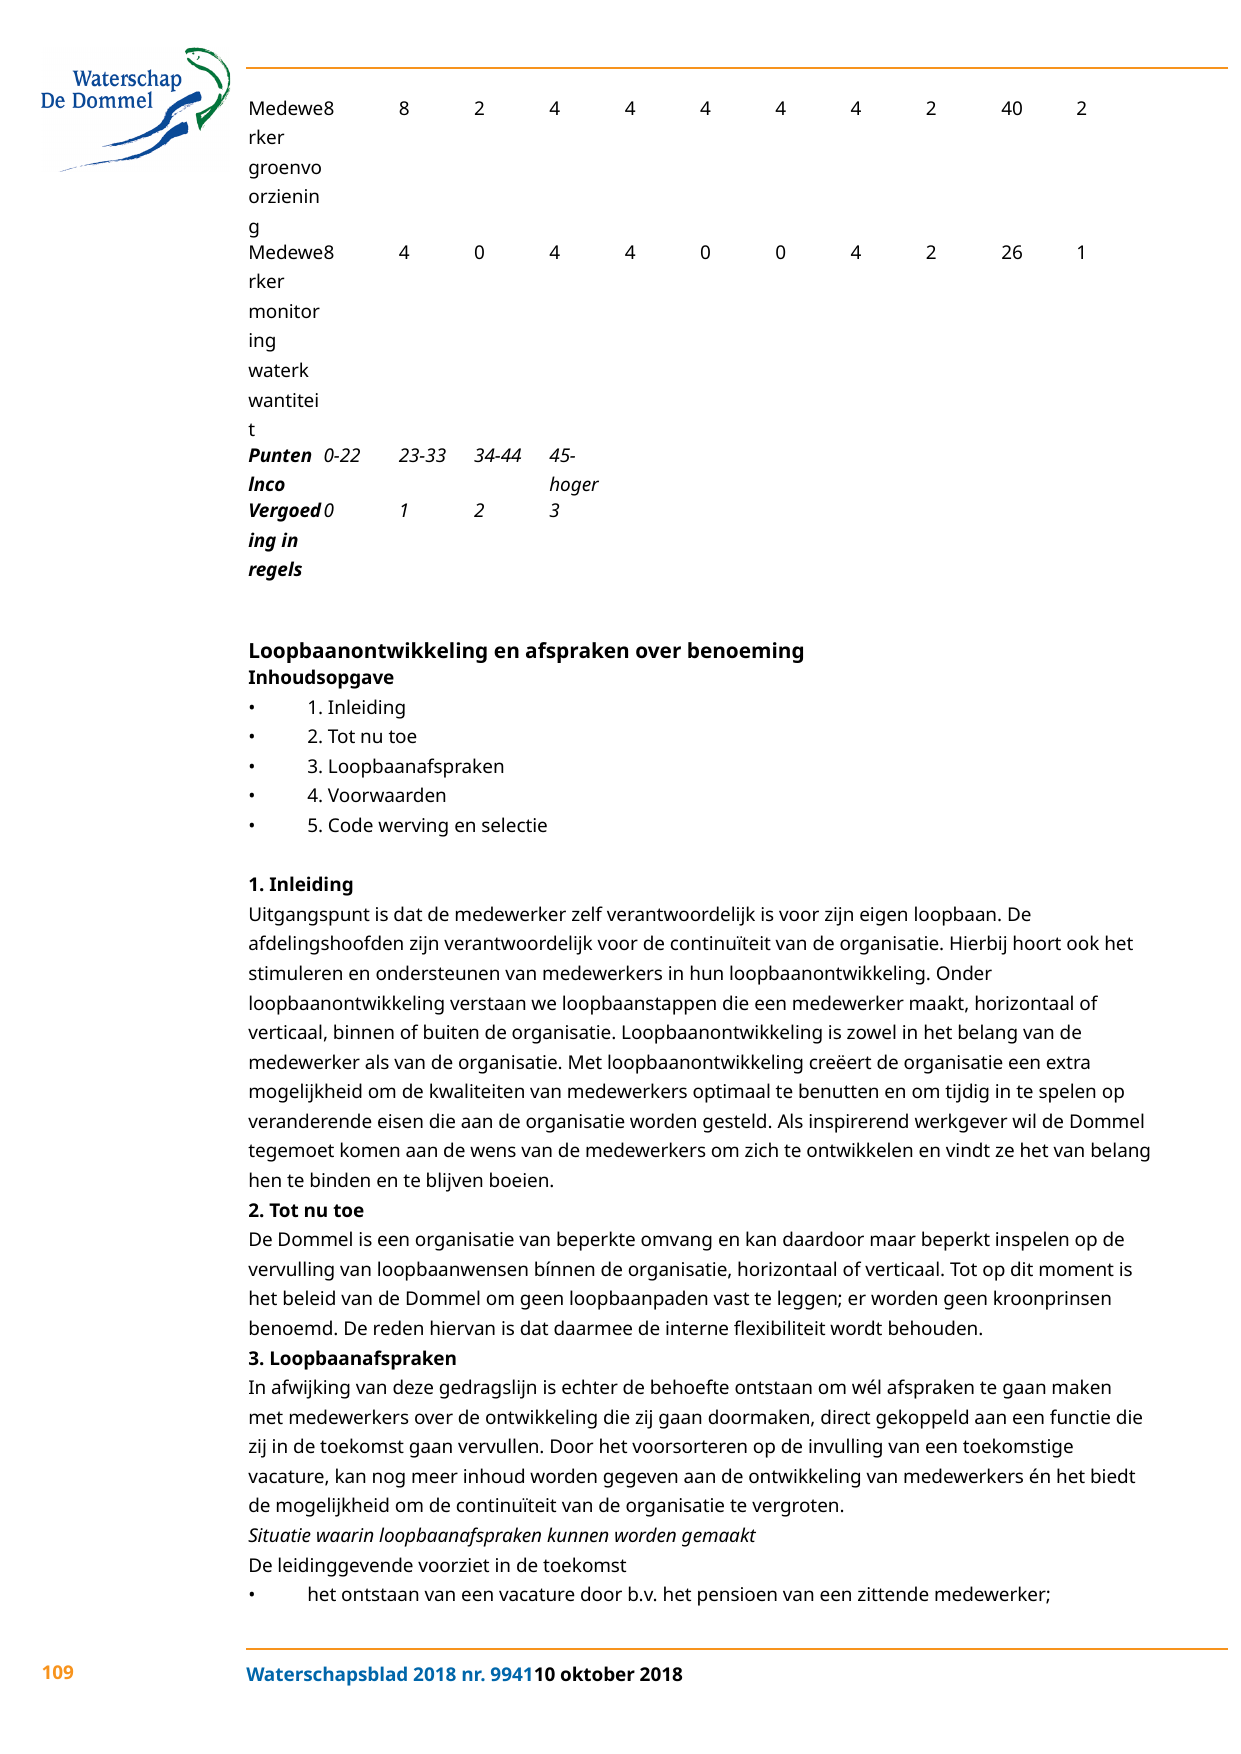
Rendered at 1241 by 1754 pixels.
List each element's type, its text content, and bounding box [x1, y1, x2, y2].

table_cell 2 [474, 95, 549, 239]
table_cell [1001, 442, 1076, 497]
list het ontstaan van een vacature door b.v. het pensioen van een zittende medewerker; [248, 1581, 1152, 1607]
table_cell Medewerker monitoring waterkwantiteit [248, 239, 323, 442]
table_cell 4 [625, 239, 700, 442]
text In afwijking van deze gedragslijn is echter de behoefte ontstaan om wél afspraken te gaan maken met medewerkers over de ontwikkeling die zij gaan doormaken, direct gekoppeld aan een functie die zij in de toekomst gaan vervullen. Door het voorsorteren op de invulling van een toekomstige vacature, kan nog meer inhoud worden gegeven aan de ontwikkeling van medewerkers én het biedt de mogelijkheid om de continuïteit van de organisatie te vergroten. [248, 1374, 1152, 1518]
list 1. Inleiding [248, 694, 1152, 720]
table_cell [850, 442, 926, 497]
table_cell 1 [1076, 239, 1152, 442]
table_cell 23-33 [399, 442, 474, 497]
table_cell 3 [549, 498, 624, 582]
table_cell 1 [399, 498, 474, 582]
table_cell 0-22 [323, 442, 398, 497]
table_cell 2 [926, 239, 1001, 442]
table_cell 4 [850, 95, 926, 239]
table_cell [625, 498, 700, 582]
text Uitgangspunt is dat de medewerker zelf verantwoordelijk is voor zijn eigen loopbaan. De afdelingshoofden zijn verantwoordelijk voor de continuïteit van de organisatie. Hierbij hoort ook het stimuleren en ondersteunen van medewerkers in hun loopbaanontwikkeling. Onder loopbaanontwikkeling verstaan we loopbaanstappen die een medewerker maakt, horizontaal of verticaal, binnen of buiten de organisatie. Loopbaanontwikkeling is zowel in het belang van de medewerker als van de organisatie. Met loopbaanontwikkeling creëert de organisatie een extra mogelijkheid om de kwaliteiten van medewerkers optimaal te benutten en om tijdig in te spelen op veranderende eisen die aan de organisatie worden gesteld. Als inspirerend werkgever wil de Dommel tegemoet komen aan de wens van de medewerkers om zich te ontwikkelen en vindt ze het van belang hen te binden en te blijven boeien. [248, 901, 1152, 1193]
table_cell 2 [474, 498, 549, 582]
text De Dommel is een organisatie van beperkte omvang en kan daardoor maar beperkt inspelen op de vervulling van loopbaanwensen bínnen de organisatie, horizontaal of verticaal. Tot op dit moment is het beleid van de Dommel om geen loopbaanpaden vast te leggen; er worden geen kroonprinsen benoemd. De reden hiervan is dat daarmee de interne flexibiliteit wordt behouden. [248, 1226, 1152, 1341]
text Situatie waarin loopbaanafspraken kunnen worden gemaakt [248, 1522, 1152, 1548]
picture [41, 47, 231, 172]
table_cell 45-hoger [549, 442, 624, 497]
table_cell 40 [1001, 95, 1076, 239]
table_cell [1076, 498, 1152, 582]
table_cell 26 [1001, 239, 1076, 442]
table_cell 2 [926, 95, 1001, 239]
table_cell [926, 442, 1001, 497]
list 4. Voorwaarden [248, 783, 1152, 808]
table_cell 34-44 [474, 442, 549, 497]
table_cell 4 [549, 239, 624, 442]
table_cell 4 [850, 239, 926, 442]
table_cell 8 [399, 95, 474, 239]
table_cell 4 [700, 95, 775, 239]
table_cell 2 [1076, 95, 1152, 239]
table_cell [1001, 498, 1076, 582]
table_cell 0 [474, 239, 549, 442]
table_cell 0 [323, 498, 398, 582]
list 5. Code werving en selectie [248, 812, 1152, 838]
table_cell [775, 498, 850, 582]
text 2. Tot nu toe [248, 1197, 1152, 1223]
table_cell Medewerker groenvoorziening [248, 95, 323, 239]
table_cell [625, 442, 700, 497]
table_cell 4 [399, 239, 474, 442]
list 2. Tot nu toe [248, 723, 1152, 749]
table_cell [775, 442, 850, 497]
table_cell 4 [549, 95, 624, 239]
table_cell [850, 498, 926, 582]
text 3. Loopbaanafspraken [248, 1345, 1152, 1371]
table_cell [700, 442, 775, 497]
text Inhoudsopgave [248, 664, 1152, 690]
table_cell 0 [775, 239, 850, 442]
table_cell 8 [323, 95, 398, 239]
table_cell [1076, 442, 1152, 497]
table_cell [926, 498, 1001, 582]
table_cell 4 [625, 95, 700, 239]
text Loopbaanontwikkeling en afspraken over benoeming [248, 636, 1152, 664]
table_cell Punten lnco [248, 442, 323, 497]
table_cell [700, 498, 775, 582]
list 3. Loopbaanafspraken [248, 753, 1152, 779]
table_cell 4 [775, 95, 850, 239]
table_cell Vergoeding in regels [248, 498, 323, 582]
table_cell 0 [700, 239, 775, 442]
text De leidinggevende voorziet in de toekomst [248, 1552, 1152, 1578]
table_cell 8 [323, 239, 398, 442]
text 1. Inleiding [248, 871, 1152, 897]
